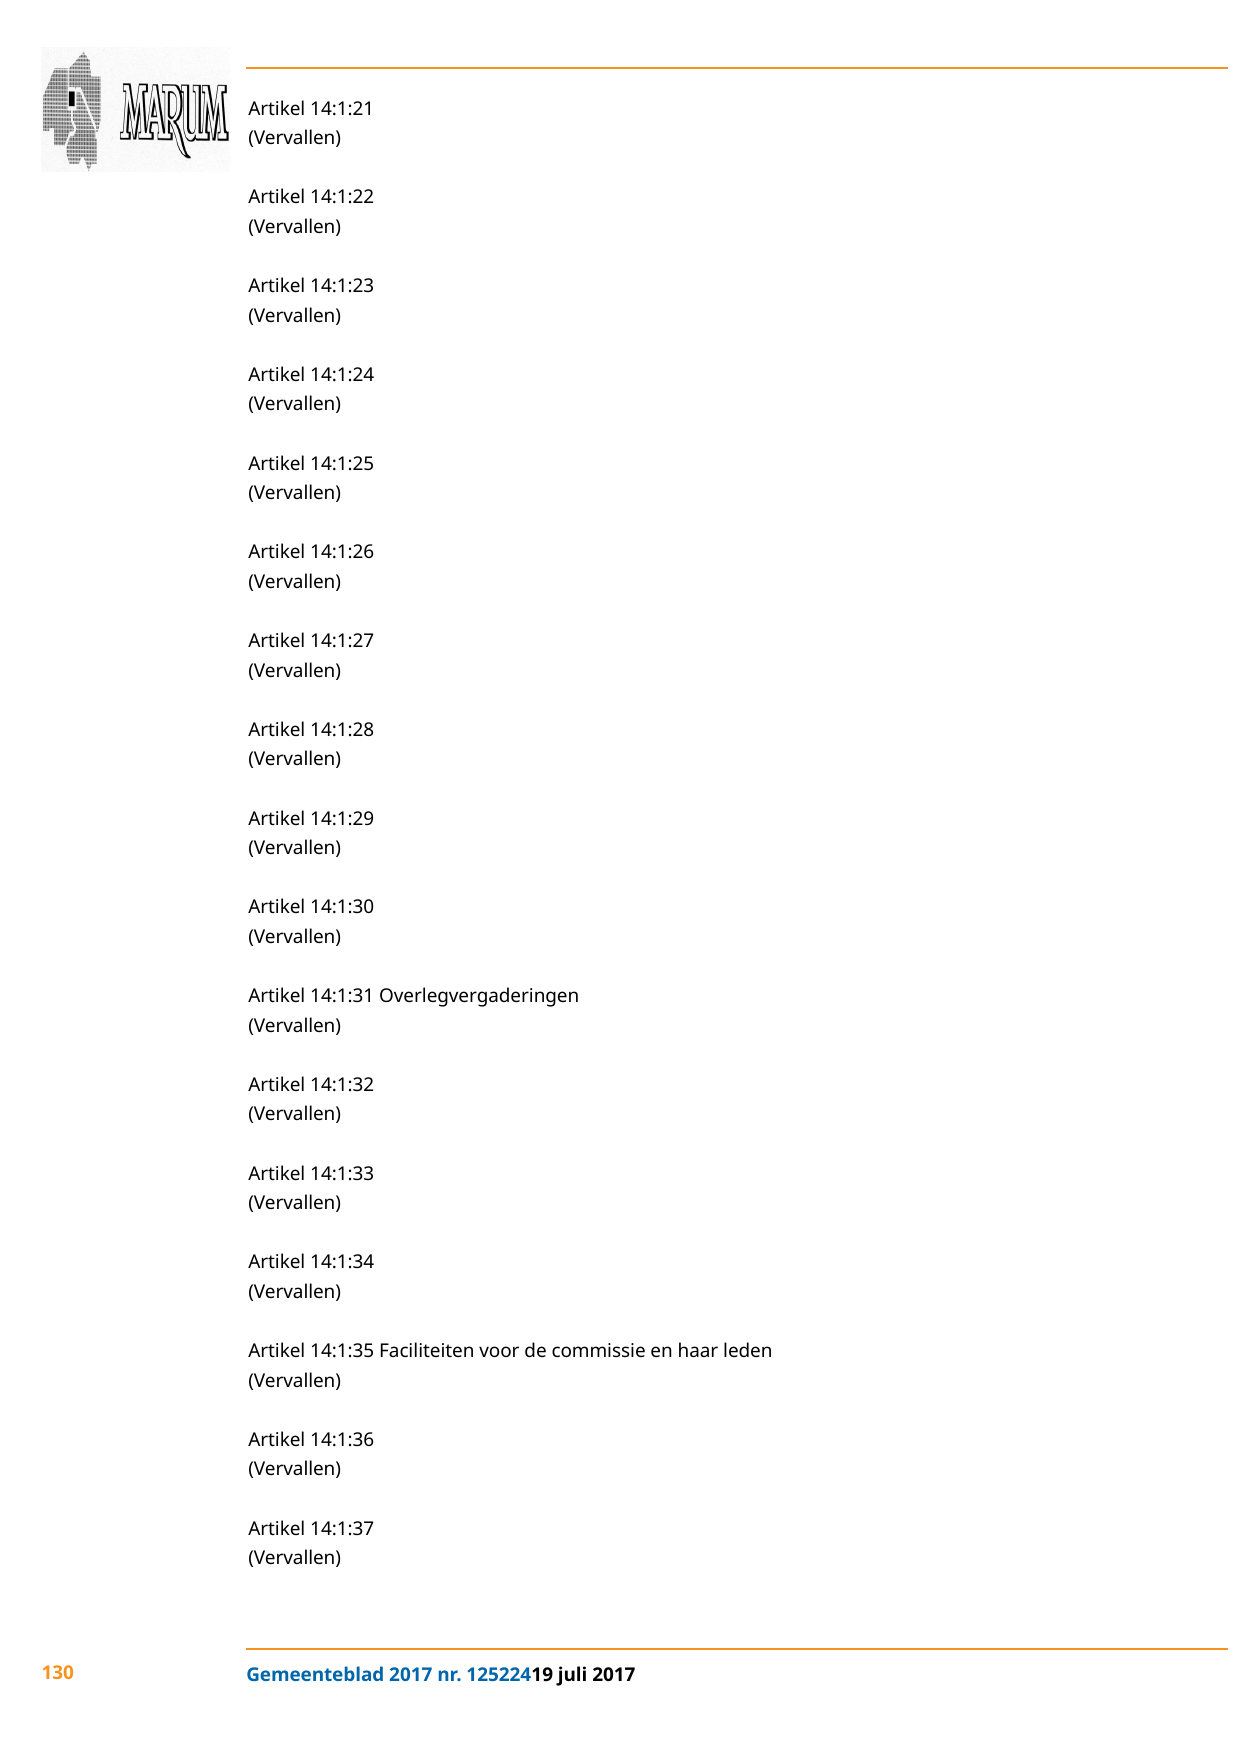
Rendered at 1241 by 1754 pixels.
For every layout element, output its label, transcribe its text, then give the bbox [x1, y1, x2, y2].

text Artikel 14:1:22 [248, 183, 1152, 209]
text Artikel 14:1:25 [248, 450, 1152, 476]
text Artikel 14:1:36 [248, 1426, 1152, 1452]
text Artikel 14:1:24 [248, 361, 1152, 387]
text Artikel 14:1:27 [248, 627, 1152, 653]
text (Vervallen) [248, 1012, 1152, 1038]
text (Vervallen) [248, 1367, 1152, 1393]
text Artikel 14:1:29 [248, 805, 1152, 831]
text Artikel 14:1:32 [248, 1071, 1152, 1097]
text Artikel 14:1:33 [248, 1160, 1152, 1186]
text (Vervallen) [248, 391, 1152, 416]
text (Vervallen) [248, 1189, 1152, 1215]
text (Vervallen) [248, 568, 1152, 594]
text (Vervallen) [248, 124, 1152, 150]
text Artikel 14:1:35 Faciliteiten voor de commissie en haar leden [248, 1337, 1152, 1363]
text (Vervallen) [248, 213, 1152, 239]
text (Vervallen) [248, 834, 1152, 860]
text Artikel 14:1:34 [248, 1248, 1152, 1274]
text Artikel 14:1:37 [248, 1515, 1152, 1541]
text (Vervallen) [248, 1278, 1152, 1304]
text (Vervallen) [248, 302, 1152, 328]
text (Vervallen) [248, 746, 1152, 771]
text Artikel 14:1:30 [248, 893, 1152, 919]
text (Vervallen) [248, 657, 1152, 683]
text Artikel 14:1:26 [248, 538, 1152, 564]
text (Vervallen) [248, 1101, 1152, 1126]
text (Vervallen) [248, 1544, 1152, 1570]
picture [41, 47, 231, 172]
text Artikel 14:1:23 [248, 272, 1152, 298]
text Artikel 14:1:31 Overlegvergaderingen [248, 982, 1152, 1008]
text (Vervallen) [248, 923, 1152, 949]
text (Vervallen) [248, 479, 1152, 505]
text Artikel 14:1:21 [248, 95, 1152, 121]
text (Vervallen) [248, 1456, 1152, 1481]
text Artikel 14:1:28 [248, 716, 1152, 742]
